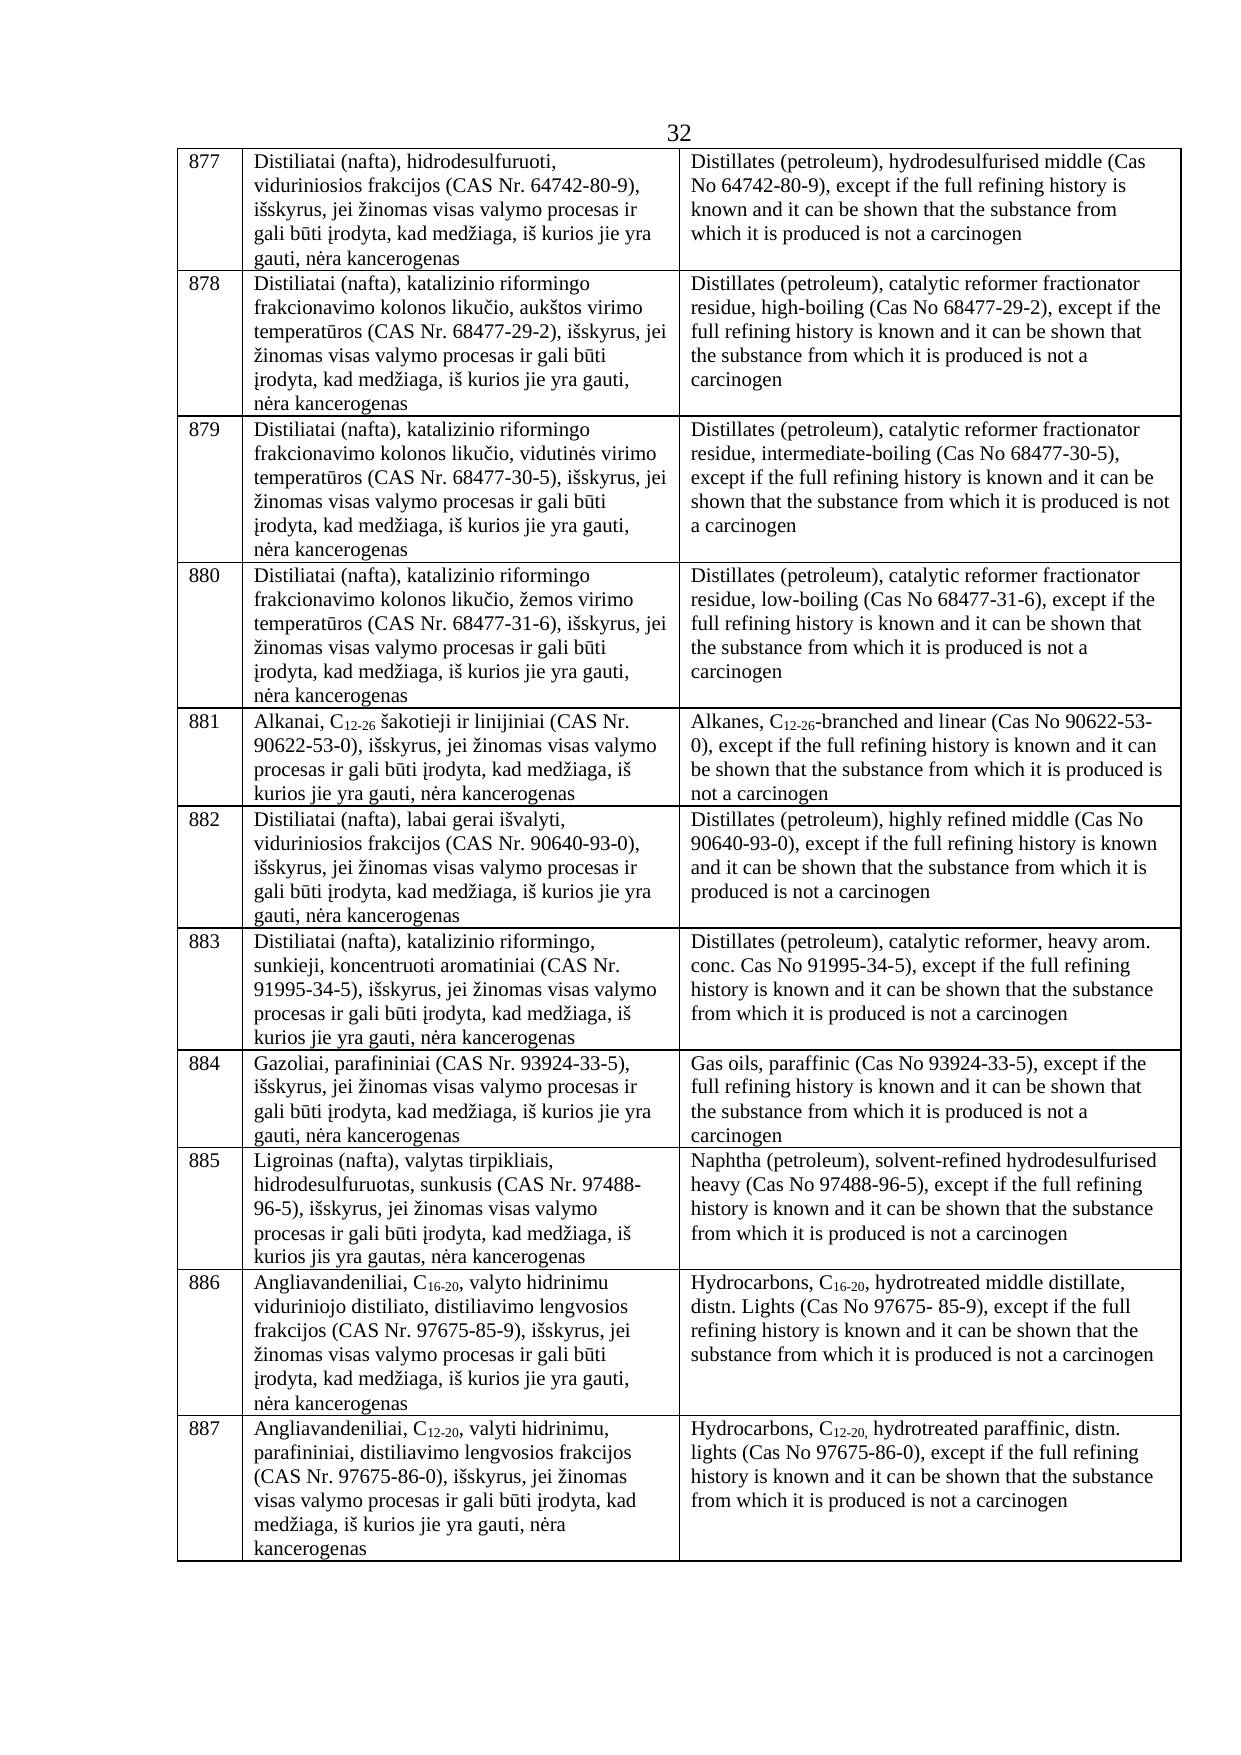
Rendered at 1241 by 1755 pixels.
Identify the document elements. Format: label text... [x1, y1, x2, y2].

table_cell Alkanai, C12-26 šakotieji ir linijiniai (CAS Nr. 90622-53-0), išskyrus, jei žinomas visas valymo procesas ir gali būti įrodyta, kad medžiaga, iš kurios jie yra gauti, nėra kancerogenas [243, 709, 679, 805]
table_cell 885 [178, 1148, 242, 1268]
table_cell 886 [178, 1270, 242, 1414]
table_cell Distiliatai (nafta), hidrodesulfuruoti, viduriniosios frakcijos (CAS Nr. 64742-80-9), išskyrus, jei žinomas visas valymo procesas ir gali būti įrodyta, kad medžiaga, iš kurios jie yra gauti, nėra kancerogenas [243, 149, 679, 269]
table_cell Angliavandeniliai, C12-20, valyti hidrinimu, parafininiai, distiliavimo lengvosios frakcijos (CAS Nr. 97675-86-0), išskyrus, jei žinomas visas valymo procesas ir gali būti įrodyta, kad medžiaga, iš kurios jie yra gauti, nėra kancerogenas [243, 1416, 679, 1560]
table_cell Distiliatai (nafta), katalizinio riformingo frakcionavimo kolonos likučio, aukštos virimo temperatūros (CAS Nr. 68477-29-2), išskyrus, jei žinomas visas valymo procesas ir gali būti įrodyta, kad medžiaga, iš kurios jie yra gauti, nėra kancerogenas [243, 271, 679, 415]
table_cell Gas oils, paraffinic (Cas No 93924-33-5), except if the full refining history is known and it can be shown that the substance from which it is produced is not a carcinogen [680, 1051, 1180, 1147]
table_cell Distillates (petroleum), highly refined middle (Cas No 90640-93-0), except if the full refining history is known and it can be shown that the substance from which it is produced is not a carcinogen [680, 807, 1180, 927]
table_cell Distillates (petroleum), catalytic reformer, heavy arom. conc. Cas No 91995-34-5), except if the full refining history is known and it can be shown that the substance from which it is produced is not a carcinogen [680, 929, 1180, 1049]
table_cell Distillates (petroleum), catalytic reformer fractionator residue, low-boiling (Cas No 68477-31-6), except if the full refining history is known and it can be shown that the substance from which it is produced is not a carcinogen [680, 563, 1180, 707]
table_cell Hydrocarbons, C12-20, hydrotreated paraffinic, distn. lights (Cas No 97675-86-0), except if the full refining history is known and it can be shown that the substance from which it is produced is not a carcinogen [680, 1416, 1180, 1560]
table_cell 879 [178, 417, 242, 561]
table_cell Distiliatai (nafta), katalizinio riformingo frakcionavimo kolonos likučio, vidutinės virimo temperatūros (CAS Nr. 68477-30-5), išskyrus, jei žinomas visas valymo procesas ir gali būti įrodyta, kad medžiaga, iš kurios jie yra gauti, nėra kancerogenas [243, 417, 679, 561]
table_cell Distiliatai (nafta), katalizinio riformingo, sunkieji, koncentruoti aromatiniai (CAS Nr. 91995-34-5), išskyrus, jei žinomas visas valymo procesas ir gali būti įrodyta, kad medžiaga, iš kurios jie yra gauti, nėra kancerogenas [243, 929, 679, 1049]
table_cell 881 [178, 709, 242, 805]
table_cell Distillates (petroleum), hydrodesulfurised middle (Cas No 64742-80-9), except if the full refining history is known and it can be shown that the substance from which it is produced is not a carcinogen [680, 149, 1180, 269]
table_cell 884 [178, 1051, 242, 1147]
table_cell Distillates (petroleum), catalytic reformer fractionator residue, intermediate-boiling (Cas No 68477-30-5), except if the full refining history is known and it can be shown that the substance from which it is produced is not a carcinogen [680, 417, 1180, 561]
table_cell Distillates (petroleum), catalytic reformer fractionator residue, high-boiling (Cas No 68477-29-2), except if the full refining history is known and it can be shown that the substance from which it is produced is not a carcinogen [680, 271, 1180, 415]
table_cell Angliavandeniliai, C16-20, valyto hidrinimu viduriniojo distiliato, distiliavimo lengvosios frakcijos (CAS Nr. 97675-85-9), išskyrus, jei žinomas visas valymo procesas ir gali būti įrodyta, kad medžiaga, iš kurios jie yra gauti, nėra kancerogenas [243, 1270, 679, 1414]
table_cell 877 [178, 149, 242, 269]
table_cell 880 [178, 563, 242, 707]
table_cell Distiliatai (nafta), labai gerai išvalyti, viduriniosios frakcijos (CAS Nr. 90640-93-0), išskyrus, jei žinomas visas valymo procesas ir gali būti įrodyta, kad medžiaga, iš kurios jie yra gauti, nėra kancerogenas [243, 807, 679, 927]
table_cell Gazoliai, parafininiai (CAS Nr. 93924-33-5), išskyrus, jei žinomas visas valymo procesas ir gali būti įrodyta, kad medžiaga, iš kurios jie yra gauti, nėra kancerogenas [243, 1051, 679, 1147]
table_cell Distiliatai (nafta), katalizinio riformingo frakcionavimo kolonos likučio, žemos virimo temperatūros (CAS Nr. 68477-31-6), išskyrus, jei žinomas visas valymo procesas ir gali būti įrodyta, kad medžiaga, iš kurios jie yra gauti, nėra kancerogenas [243, 563, 679, 707]
table_cell 882 [178, 807, 242, 927]
table_cell 887 [178, 1416, 242, 1560]
table_cell Ligroinas (nafta), valytas tirpikliais, hidrodesulfuruotas, sunkusis (CAS Nr. 97488-96-5), išskyrus, jei žinomas visas valymo procesas ir gali būti įrodyta, kad medžiaga, iš kurios jis yra gautas, nėra kancerogenas [243, 1148, 679, 1268]
table_cell 883 [178, 929, 242, 1049]
table_cell 878 [178, 271, 242, 415]
table_cell Naphtha (petroleum), solvent-refined hydrodesulfurised heavy (Cas No 97488-96-5), except if the full refining history is known and it can be shown that the substance from which it is produced is not a carcinogen [680, 1148, 1180, 1268]
table_cell Alkanes, C12-26-branched and linear (Cas No 90622-53-0), except if the full refining history is known and it can be shown that the substance from which it is produced is not a carcinogen [680, 709, 1180, 805]
table_cell Hydrocarbons, C16-20, hydrotreated middle distillate, distn. Lights (Cas No 97675- 85-9), except if the full refining history is known and it can be shown that the substance from which it is produced is not a carcinogen [680, 1270, 1180, 1414]
